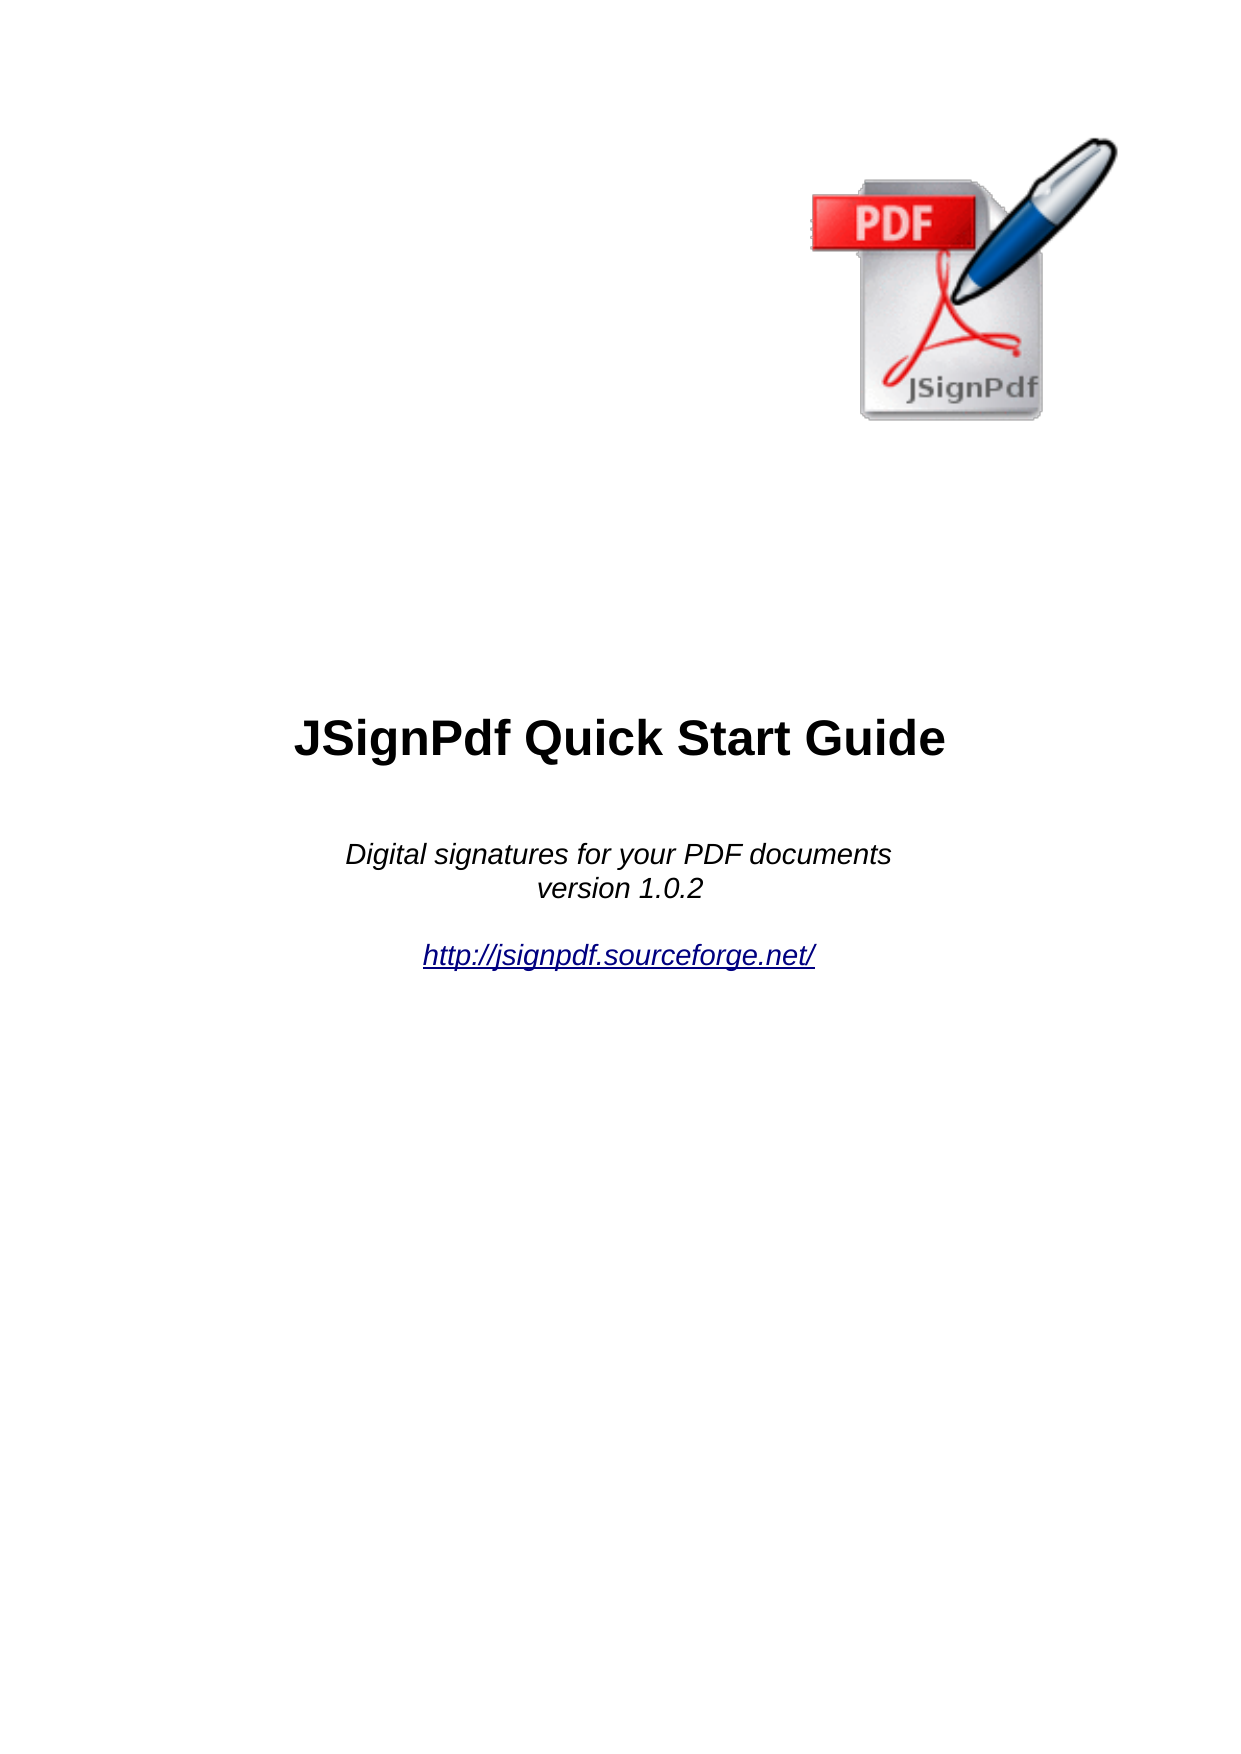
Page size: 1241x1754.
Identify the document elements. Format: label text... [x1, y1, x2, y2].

subtitle Digital signatures for your PDF documents version 1.0.2 http://jsignpdf.sourceforge.net/ [118, 837, 1122, 971]
title JSignPdf Quick Start Guide [118, 708, 1122, 766]
picture [809, 118, 1122, 431]
